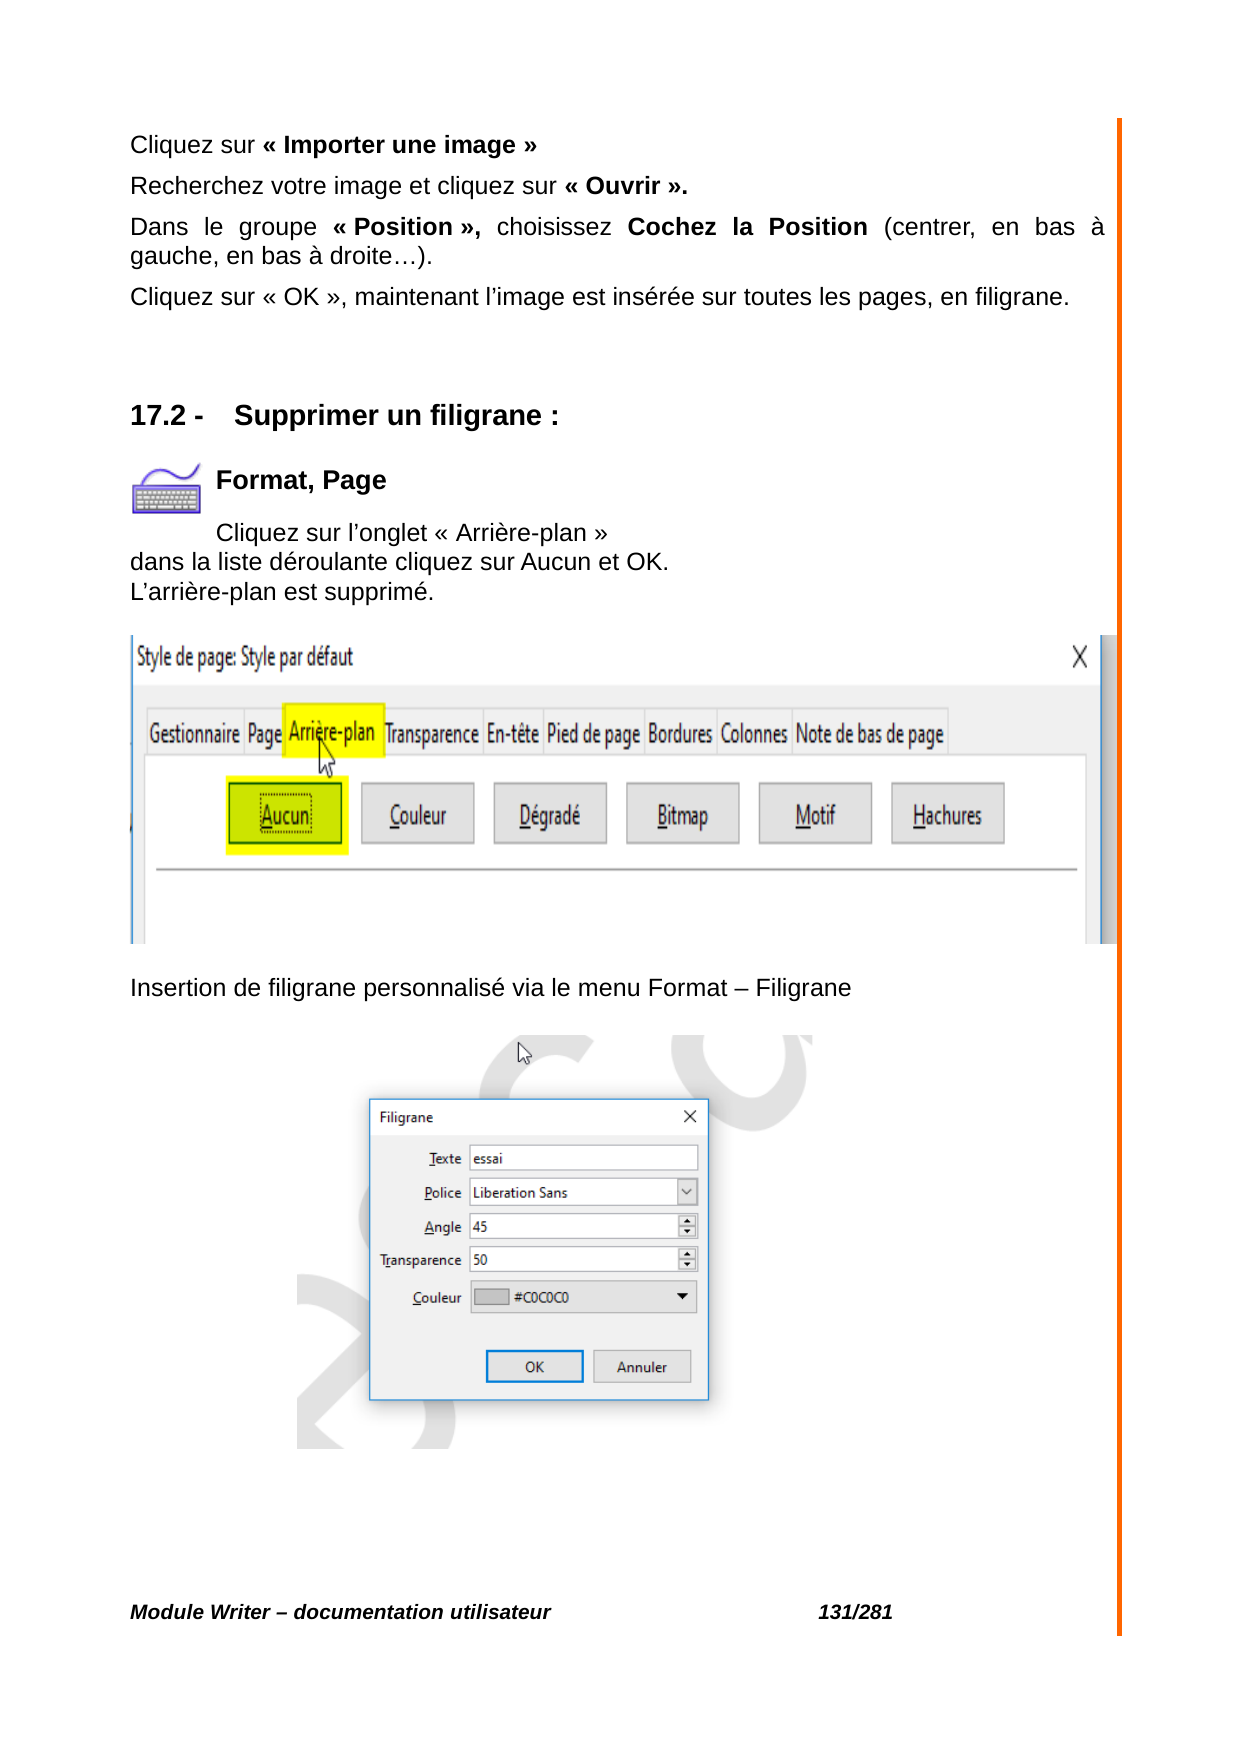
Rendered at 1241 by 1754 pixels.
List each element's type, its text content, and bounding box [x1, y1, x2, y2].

text L’arrière-plan est supprimé. [130, 576, 1105, 605]
picture [297, 1035, 813, 1449]
picture [128, 452, 204, 528]
text Recherchez votre image et cliquez sur « Ouvrir ». [130, 171, 1105, 200]
text Dans le groupe « Position », choisissez Cochez la Position (centrer, en bas à gauche, en bas à droite…). [130, 212, 1105, 270]
picture [129, 635, 1117, 944]
text Cliquez sur « Importer une image » [130, 130, 1105, 159]
subtitle Supprimer un filigrane : [130, 398, 1105, 432]
text Cliquez sur l’onglet « Arrière-plan » [130, 518, 1105, 547]
text Cliquez sur « OK », maintenant l’image est insérée sur toutes les pages, en filigrane. [130, 281, 1105, 311]
text dans la liste déroulante cliquez sur Aucun et OK. [130, 547, 1105, 576]
text Format, Page [204, 463, 1105, 494]
text Insertion de filigrane personnalisé via le menu Format – Filigrane [130, 972, 1105, 1002]
